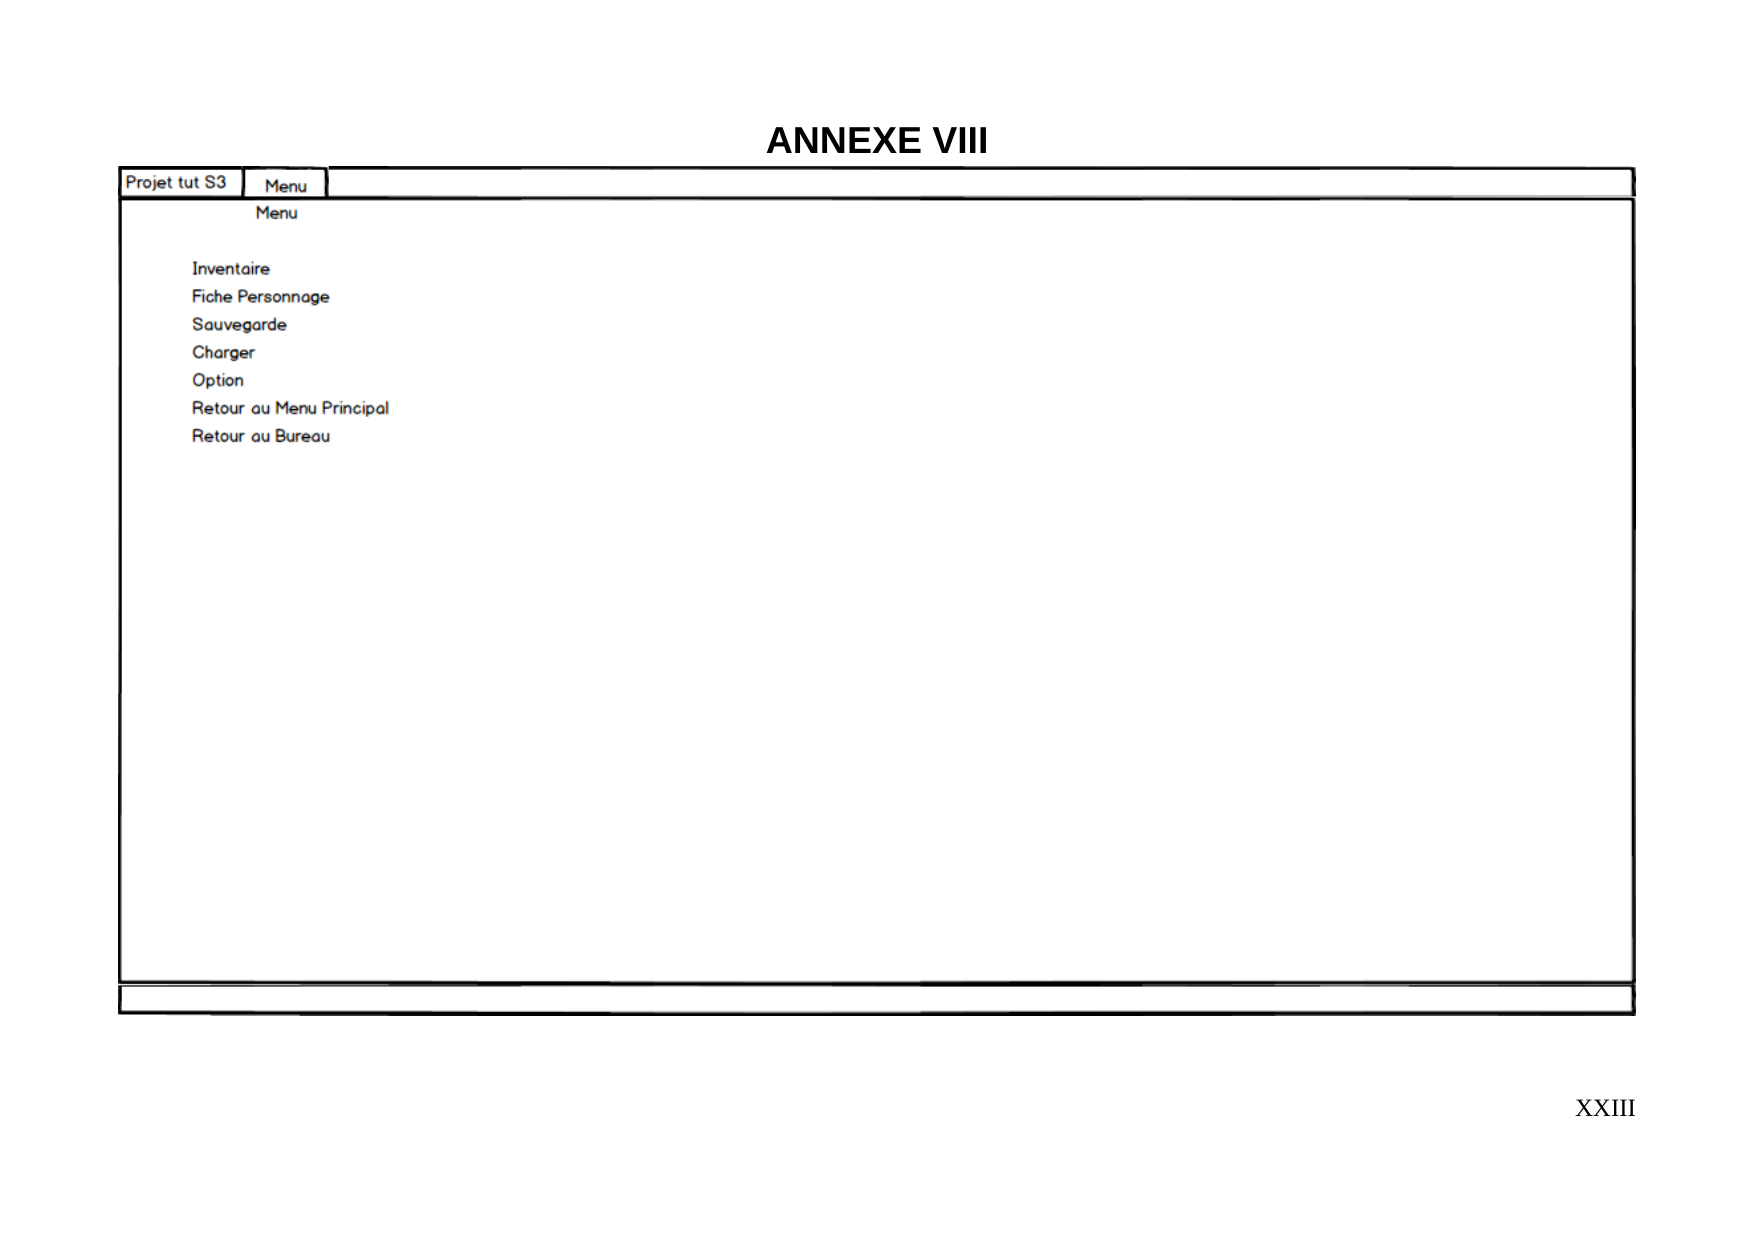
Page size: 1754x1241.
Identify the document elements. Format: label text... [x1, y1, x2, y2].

text ANNEXE VIII [118, 118, 1636, 161]
picture [118, 166, 1636, 1016]
